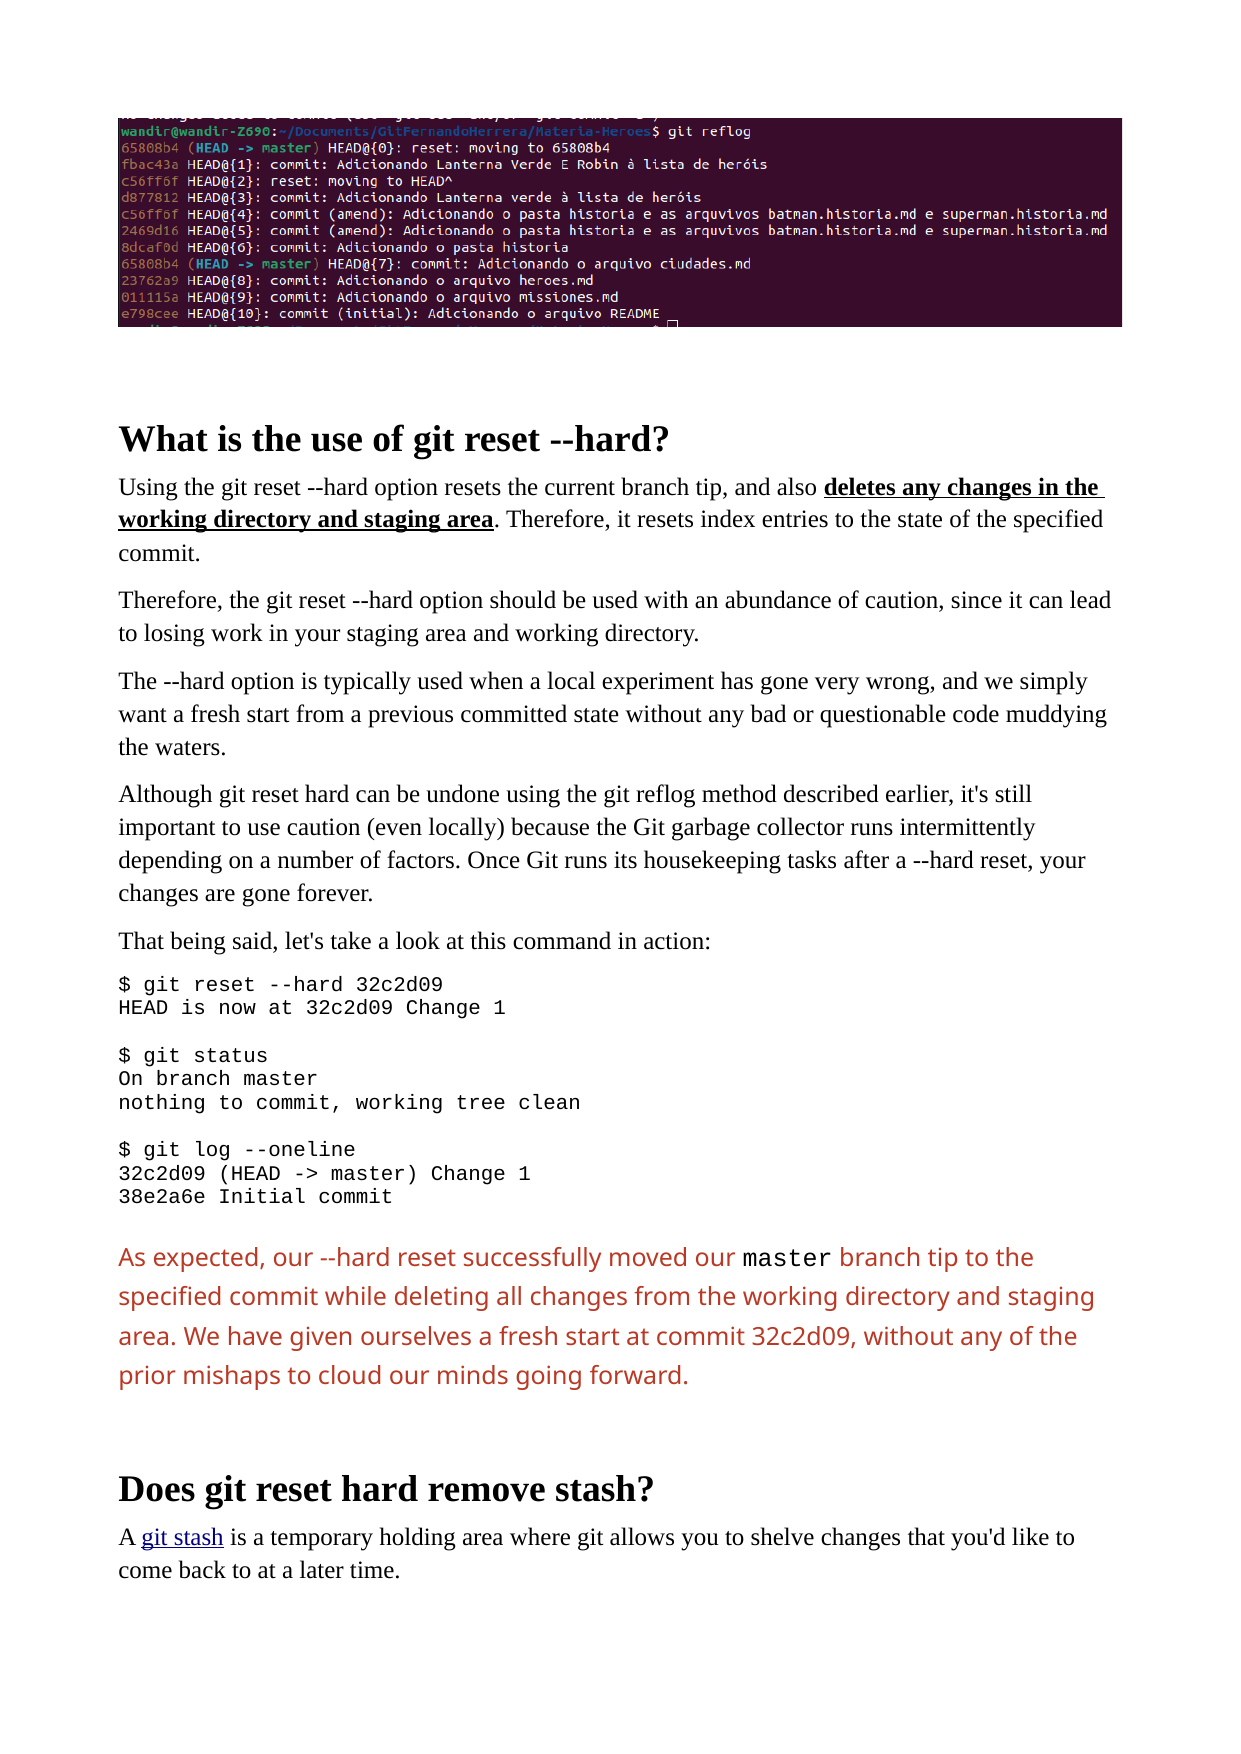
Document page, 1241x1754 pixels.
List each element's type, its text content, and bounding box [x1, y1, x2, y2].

picture [118, 118, 1123, 327]
text $ git log --oneline [118, 1139, 1122, 1163]
text On branch master [118, 1068, 1122, 1092]
text 32c2d09 (HEAD -> master) Change 1 [118, 1163, 1122, 1187]
text Although git reset hard can be undone using the git reflog method described earlier, it's still important to use caution (even locally) because the Git garbage collector runs intermittently depending on a number of factors. Once Git runs its housekeeping tasks after a --hard reset, your changes are gone forever. [118, 779, 1122, 907]
text HEAD is now at 32c2d09 Change 1 [118, 997, 1122, 1021]
text $ git reset --hard 32c2d09 [118, 974, 1122, 997]
text 38e2a6e Initial commit [118, 1187, 1122, 1210]
text Therefore, the git reset --hard option should be used with an abundance of caution, since it can lead to losing work in your staging area and working directory. [118, 585, 1122, 647]
subtitle What is the use of git reset --hard? [118, 416, 1122, 459]
text Using the git reset --hard option resets the current branch tip, and also deletes any changes in the working directory and staging area. Therefore, it resets index entries to the state of the specified commit. [118, 472, 1122, 566]
text $ git status [118, 1045, 1122, 1068]
subtitle Does git reset hard remove stash? [118, 1466, 1122, 1509]
text That being said, let's take a look at this command in action: [118, 926, 1122, 955]
text nothing to commit, working tree clean [118, 1092, 1122, 1116]
text As expected, our --hard reset successfully moved our master branch tip to the specified commit while deleting all changes from the working directory and staging area. We have given ourselves a fresh start at commit 32c2d09, without any of the prior mishaps to cloud our minds going forward. [118, 1240, 1122, 1391]
text A git stash is a temporary holding area where git allows you to shelve changes that you'd like to come back to at a later time. [118, 1522, 1122, 1583]
text The --hard option is typically used when a local experiment has gone very wrong, and we simply want a fresh start from a previous committed state without any bad or questionable code muddying the waters. [118, 666, 1122, 761]
